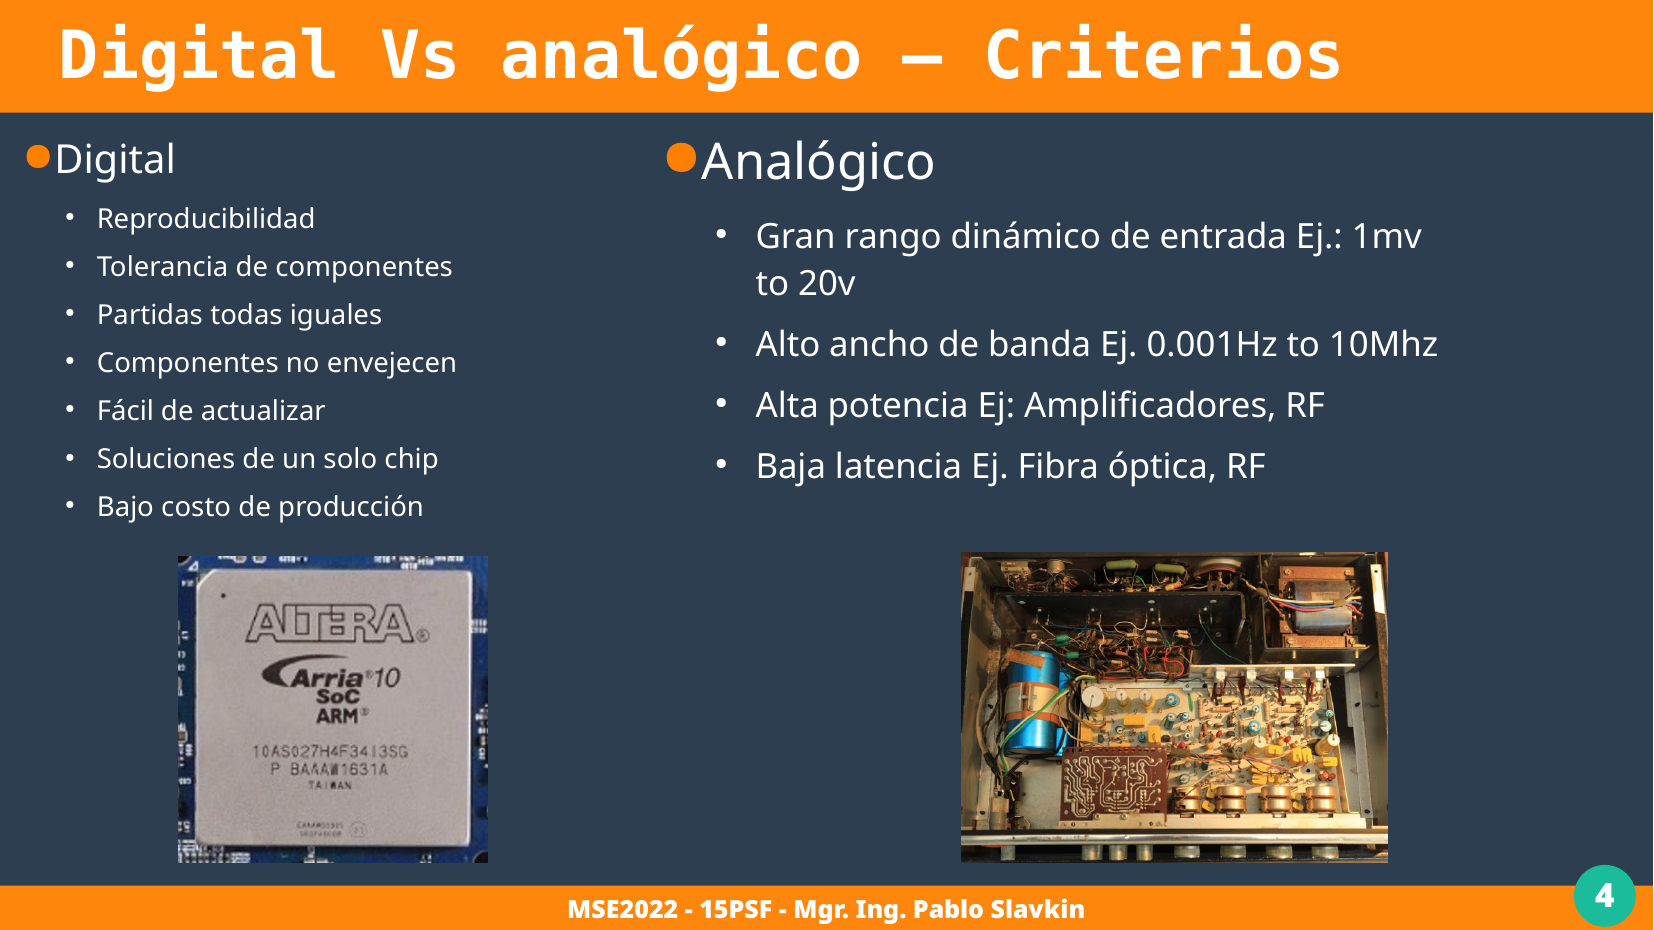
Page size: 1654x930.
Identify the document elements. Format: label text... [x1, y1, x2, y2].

picture [961, 552, 1388, 863]
list Analógico Gran rango dinámico de entrada Ej.: 1mv to 20v Alto ancho de banda Ej. 0.001Hz to 10Mhz Alta potencia Ej: Amplificadores, RF Baja latencia Ej. Fibra óptica, RF [647, 125, 1462, 520]
title Digital Vs analógico – Criterios [58, 16, 1594, 113]
list Digital Reproducibilidad Tolerancia de componentes Partidas todas iguales Componentes no envejecen Fácil de actualizar Soluciones de un solo chip Bajo costo de producción [11, 131, 826, 526]
picture [178, 556, 488, 863]
